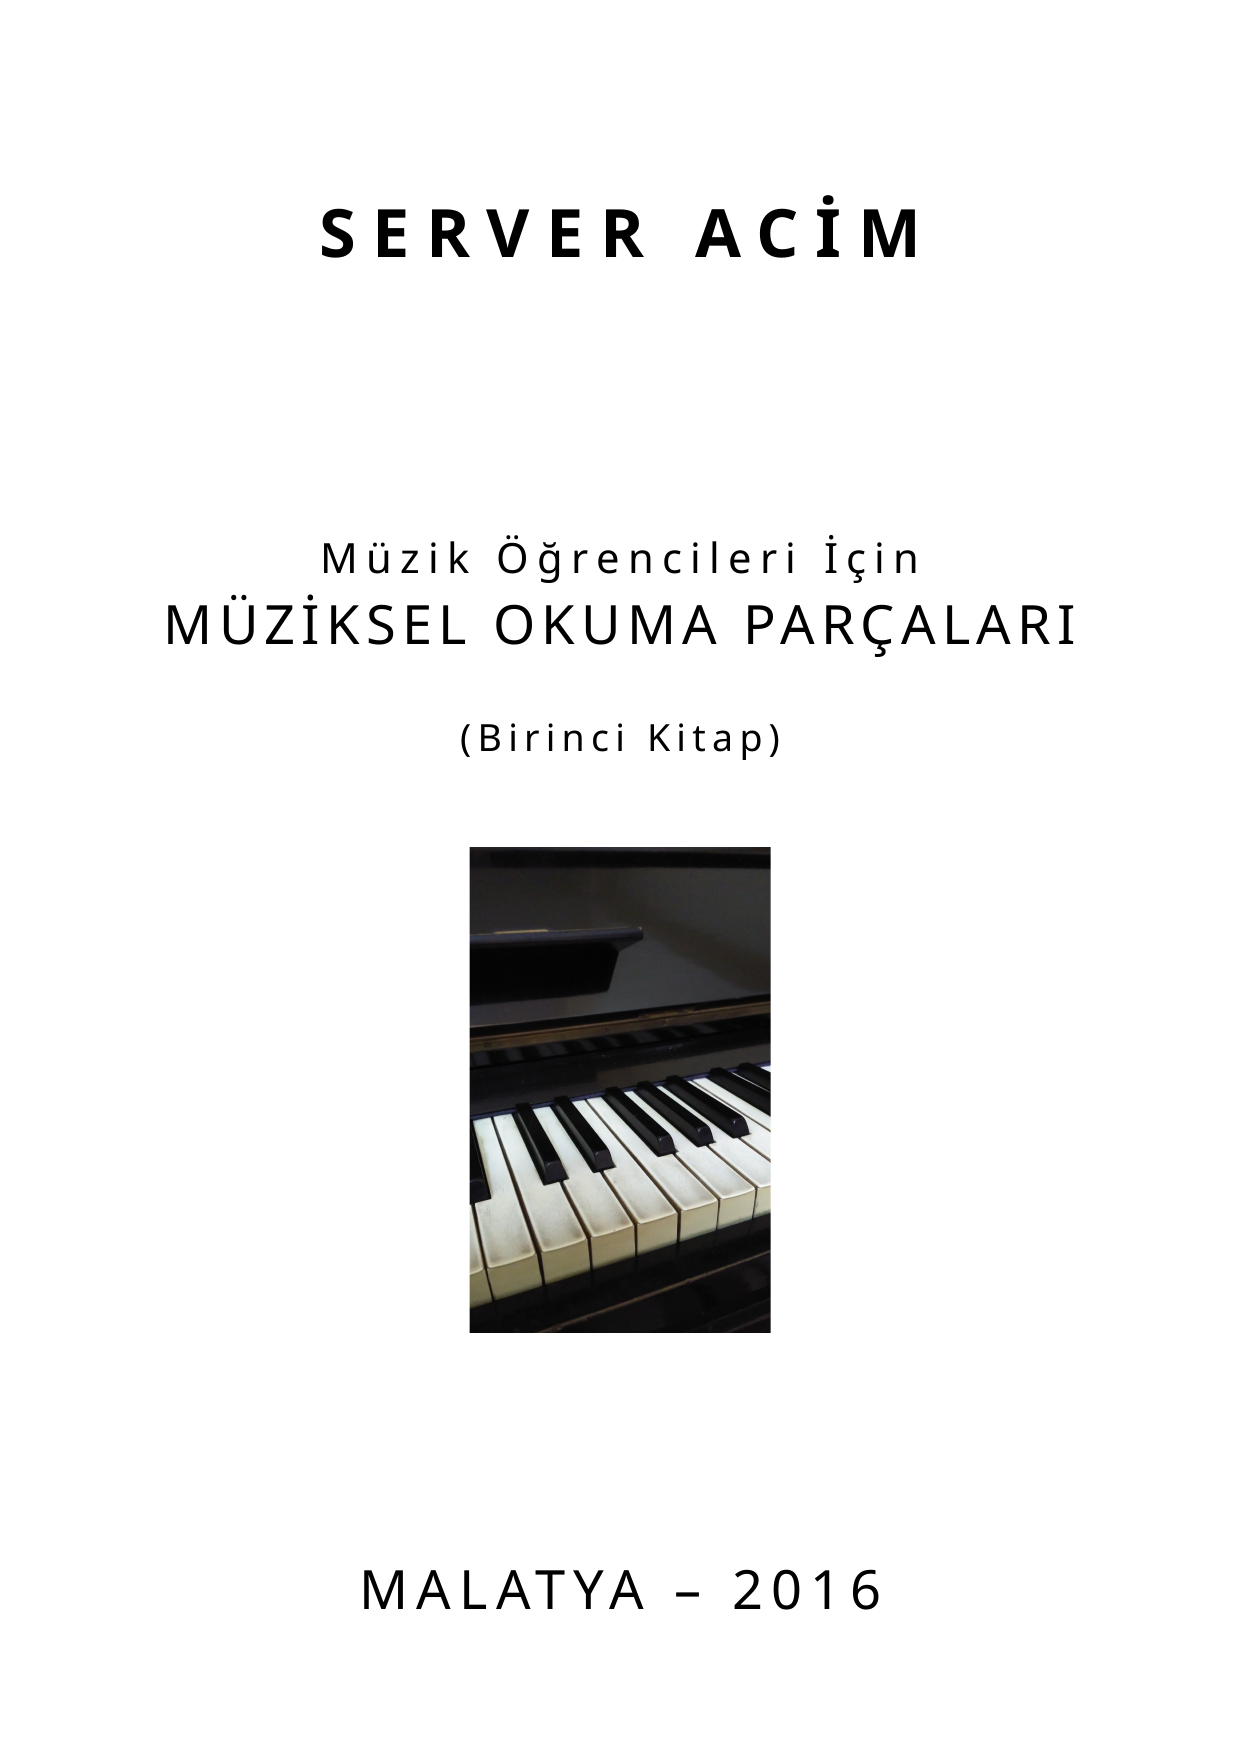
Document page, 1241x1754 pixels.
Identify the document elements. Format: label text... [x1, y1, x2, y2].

text Müzik Öğrencileri İçin [118, 529, 1122, 586]
text (Birinci Kitap) [118, 711, 1122, 762]
text SERVER ACİM [118, 186, 1122, 277]
picture [469, 847, 771, 1333]
text MALATYA – 2016 [118, 1552, 1122, 1626]
text MÜZİKSEL OKUMA PARÇALARI [118, 586, 1122, 660]
